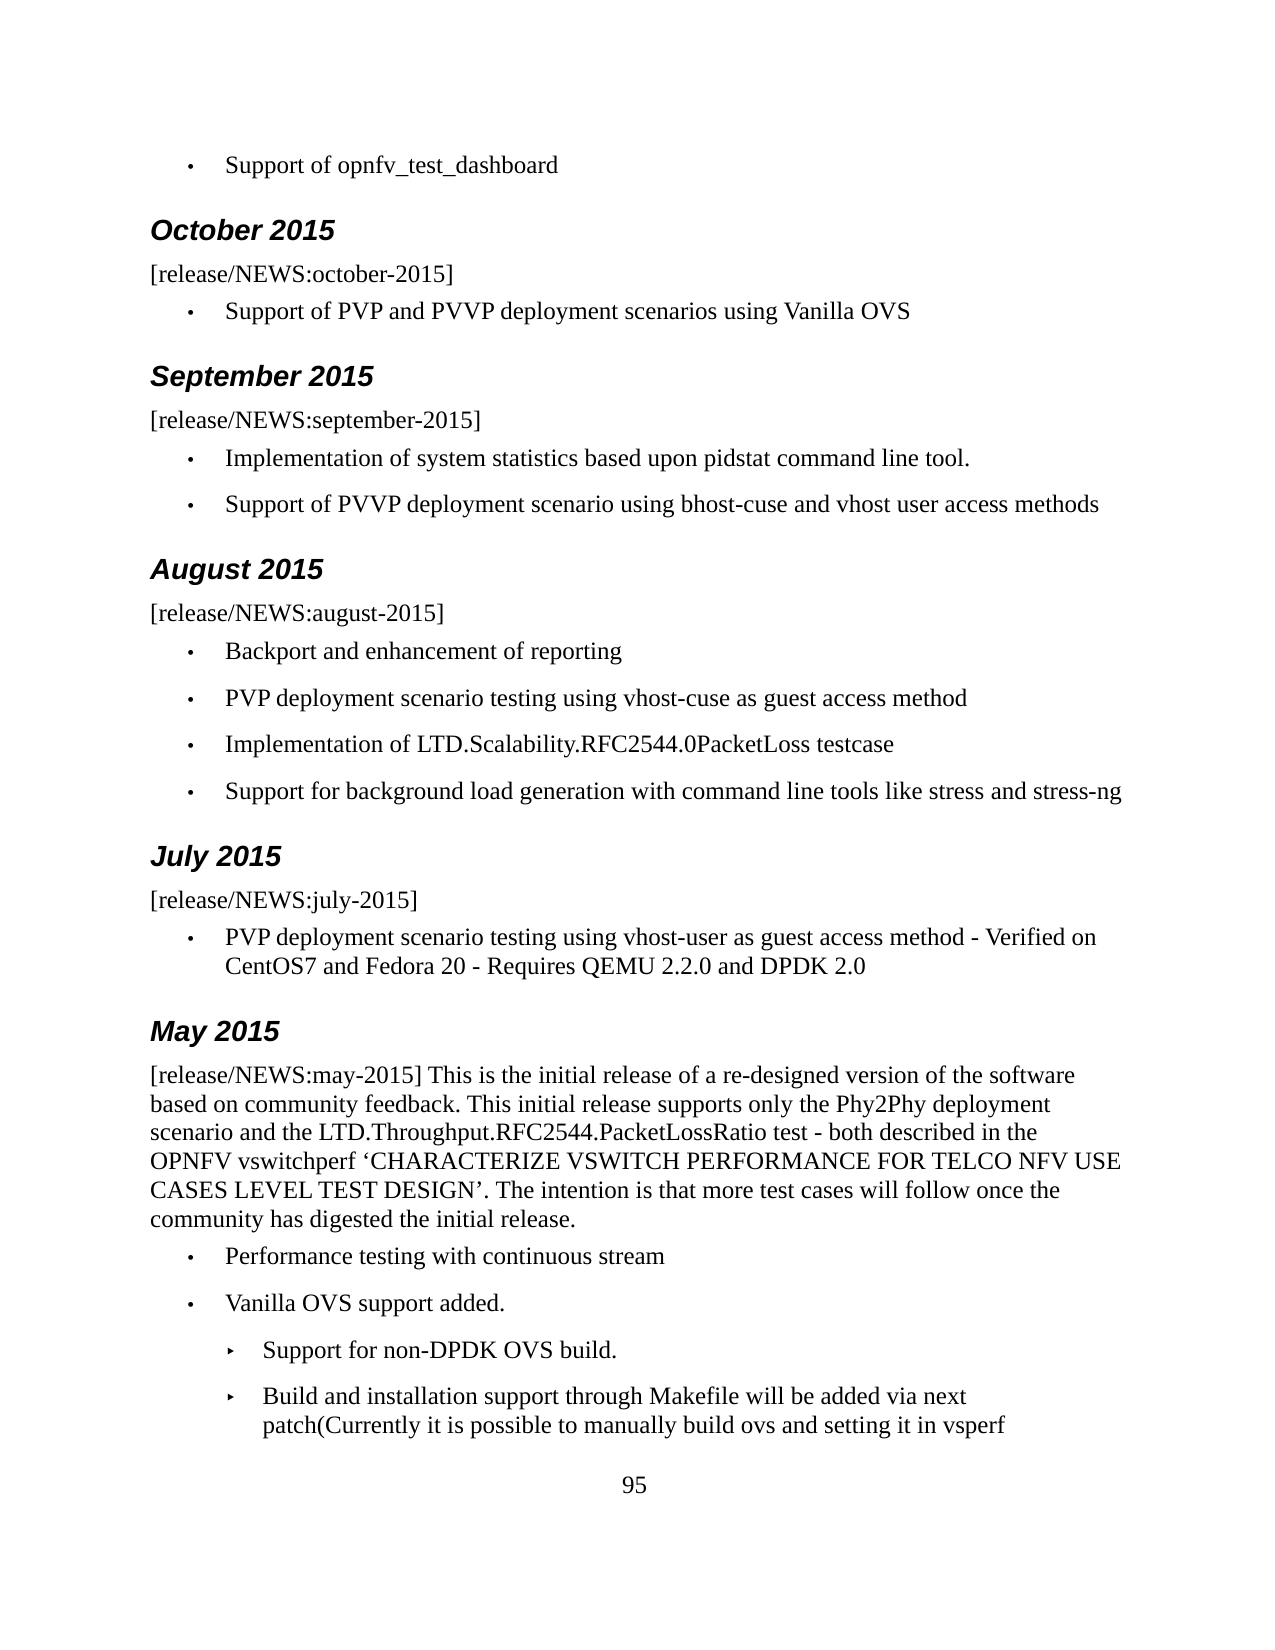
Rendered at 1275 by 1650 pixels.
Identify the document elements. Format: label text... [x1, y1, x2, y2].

text [release/NEWS:august-2015] [150, 598, 1125, 627]
list Implementation of system statistics based upon pidstat command line tool. [187, 443, 1125, 472]
list Support for non-DPDK OVS build. [225, 1335, 1125, 1363]
list Support of PVP and PVVP deployment scenarios using Vanilla OVS [187, 296, 1125, 325]
list Support of PVVP deployment scenario using bhost-cuse and vhost user access methods [187, 489, 1125, 518]
list Backport and enhancement of reporting [187, 636, 1125, 665]
list PVP deployment scenario testing using vhost-user as guest access method - Verified on CentOS7 and Fedora 20 - Requires QEMU 2.2.0 and DPDK 2.0 [187, 922, 1125, 980]
subtitle August 2015 [150, 552, 1125, 586]
text [release/NEWS:may-2015] This is the initial release of a re-designed version of the software based on community feedback. This initial release supports only the Phy2Phy deployment scenario and the LTD.Throughput.RFC2544.PacketLossRatio test - both described in the OPNFV vswitchperf ‘CHARACTERIZE VSWITCH PERFORMANCE FOR TELCO NFV USE CASES LEVEL TEST DESIGN’. The intention is that more test cases will follow once the community has digested the initial release. [150, 1060, 1125, 1232]
list Build and installation support through Makefile will be added via next patch(Currently it is possible to manually build ovs and setting it in vsperf [225, 1381, 1125, 1439]
list Performance testing with continuous stream [187, 1241, 1125, 1270]
list Support of opnfv_test_dashboard [187, 150, 1125, 179]
text [release/NEWS:october-2015] [150, 259, 1125, 287]
text [release/NEWS:july-2015] [150, 885, 1125, 913]
text [release/NEWS:september-2015] [150, 405, 1125, 434]
subtitle September 2015 [150, 359, 1125, 393]
subtitle October 2015 [150, 213, 1125, 246]
subtitle July 2015 [150, 839, 1125, 872]
list Implementation of LTD.Scalability.RFC2544.0PacketLoss testcase [187, 729, 1125, 758]
list PVP deployment scenario testing using vhost-cuse as guest access method [187, 683, 1125, 711]
list Support for background load generation with command line tools like stress and stress-ng [187, 776, 1125, 805]
subtitle May 2015 [150, 1014, 1125, 1047]
list Vanilla OVS support added. [187, 1288, 1125, 1317]
